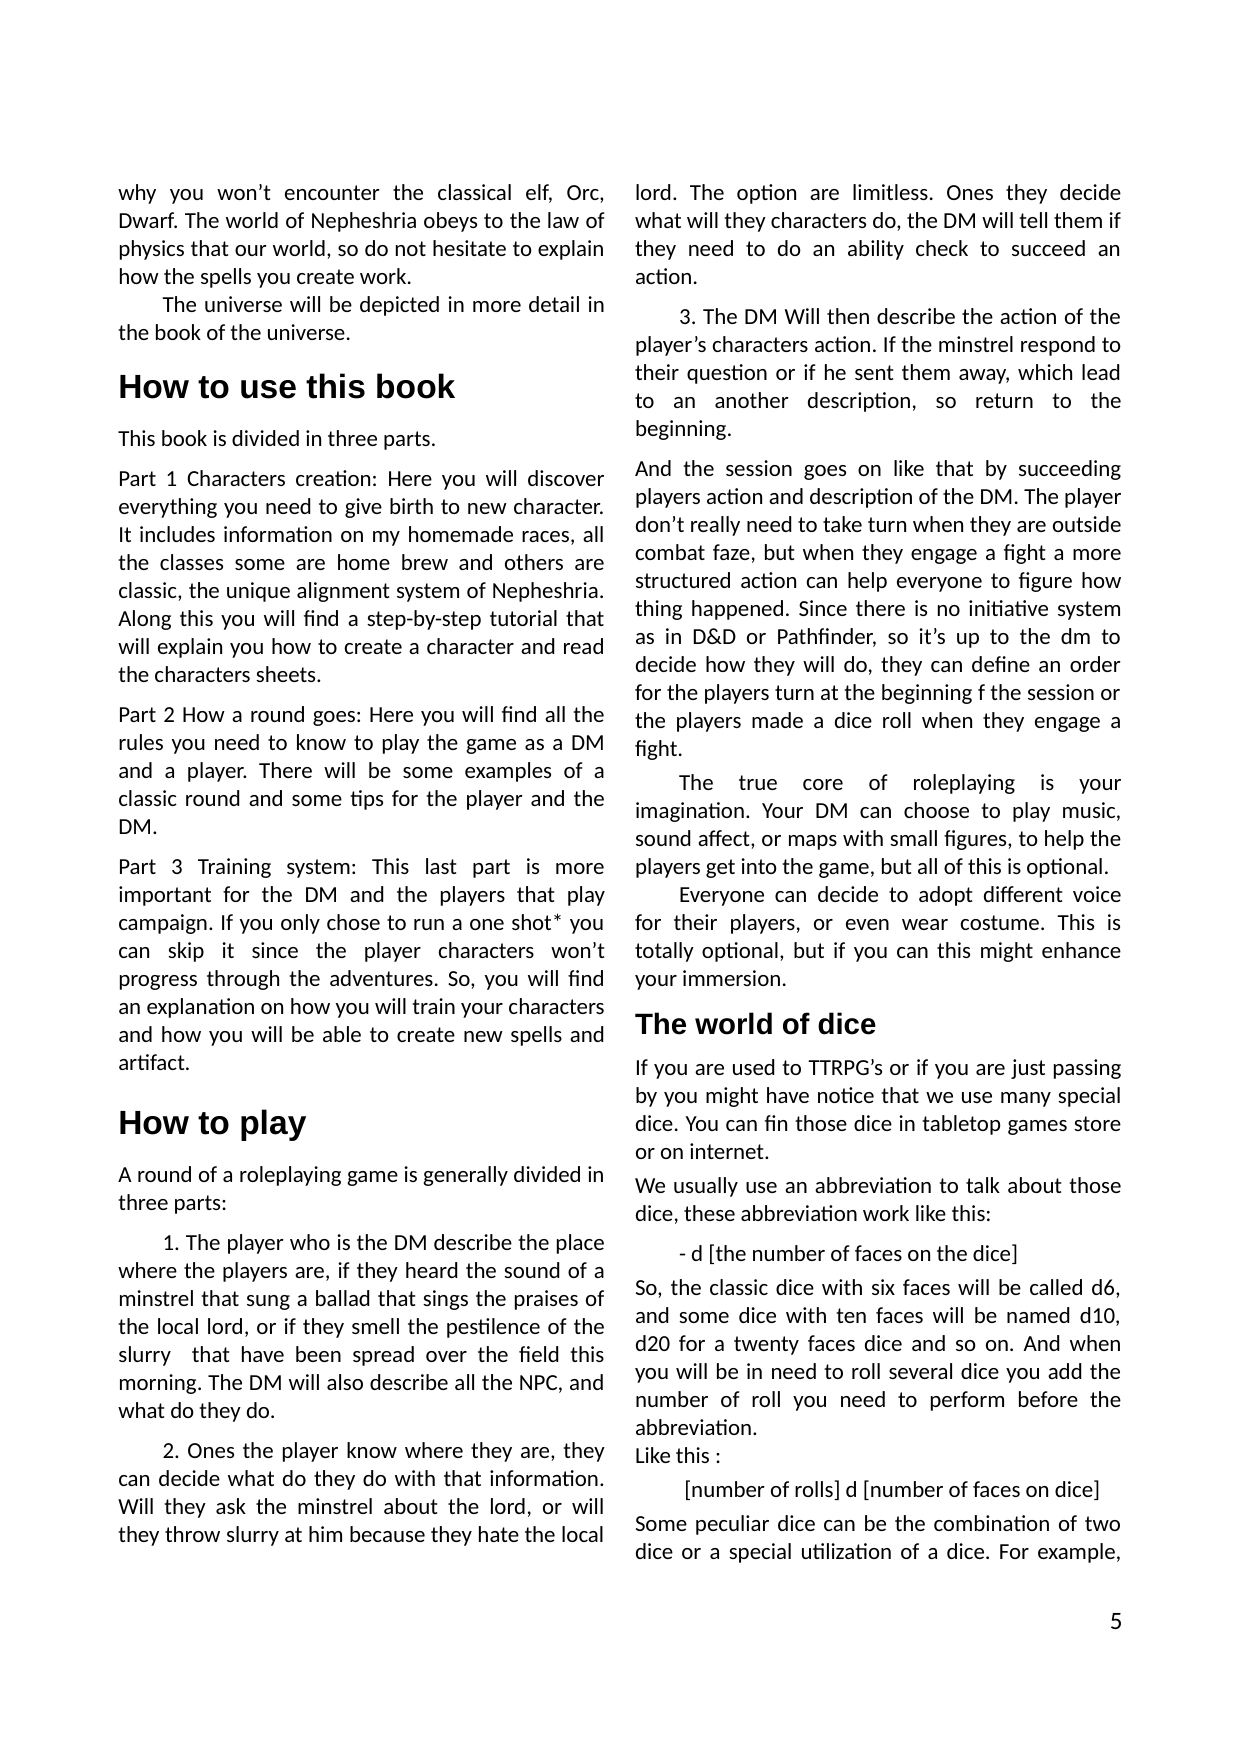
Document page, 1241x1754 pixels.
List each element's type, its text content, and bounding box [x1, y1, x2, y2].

text lord. The option are limitless. Ones they decide what will they characters do, the DM will tell them if they need to do an ability check to succeed an action. [635, 178, 1122, 290]
subtitle The world of dice [635, 1007, 1122, 1041]
text why you won’t encounter the classical elf, Orc, Dwarf. The world of Nepheshria obeys to the law of physics that our world, so do not hesitate to explain how the spells you create work. [118, 178, 605, 290]
text [number of rolls] d [number of faces on dice] [635, 1475, 1122, 1503]
text This book is divided in three parts. [118, 424, 605, 452]
text Like this : [635, 1441, 1122, 1469]
subtitle How to use this book [118, 367, 605, 406]
text Part 1 Characters creation: Here you will discover everything you need to give birth to new character. It includes information on my homemade races, all the classes some are home brew and others are classic, the unique alignment system of Nepheshria. Along this you will find a step-by-step tutorial that will explain you how to create a character and read the characters sheets. [118, 464, 605, 688]
text Some peculiar dice can be the combination of two dice or a special utilization of a dice. For example, [635, 1509, 1122, 1565]
text 3. The DM Will then describe the action of the player’s characters action. If the minstrel respond to their question or if he sent them away, which lead to an another description, so return to the beginning. [635, 302, 1122, 442]
text - d [the number of faces on the dice] [635, 1239, 1122, 1267]
text The true core of roleplaying is your imagination. Your DM can choose to play music, sound affect, or maps with small figures, to help the players get into the game, but all of this is optional. [635, 768, 1122, 880]
text 1. The player who is the DM describe the place where the players are, if they heard the sound of a minstrel that sung a ballad that sings the praises of the local lord, or if they smell the pestilence of the slurry that have been spread over the field this morning. The DM will also describe all the NPC, and what do they do. [118, 1228, 605, 1424]
text We usually use an abbreviation to talk about those dice, these abbreviation work like this: [635, 1171, 1122, 1227]
text So, the classic dice with six faces will be called d6, and some dice with ten faces will be named d10, d20 for a twenty faces dice and so on. And when you will be in need to roll several dice you add the number of roll you need to perform before the abbreviation. [635, 1273, 1122, 1441]
text The universe will be depicted in more detail in the book of the universe. [118, 290, 605, 346]
text Everyone can decide to adopt different voice for their players, or even wear costume. This is totally optional, but if you can this might enhance your immersion. [635, 880, 1122, 992]
text Part 3 Training system: This last part is more important for the DM and the players that play campaign. If you only chose to run a one shot* you can skip it since the player characters won’t progress through the adventures. So, you will find an explanation on how you will train your characters and how you will be able to create new spells and artifact. [118, 852, 605, 1076]
subtitle How to play [118, 1103, 605, 1142]
text Part 2 How a round goes: Here you will find all the rules you need to know to play the game as a DM and a player. There will be some examples of a classic round and some tips for the player and the DM. [118, 700, 605, 840]
text A round of a roleplaying game is generally divided in three parts: [118, 1160, 605, 1216]
text 2. Ones the player know where they are, they can decide what do they do with that information. Will they ask the minstrel about the lord, or will they throw slurry at him because they hate the local [118, 1436, 605, 1548]
text If you are used to TTRPG’s or if you are just passing by you might have notice that we use many special dice. You can fin those dice in tabletop games store or on internet. [635, 1053, 1122, 1165]
text And the session goes on like that by succeeding players action and description of the DM. The player don’t really need to take turn when they are outside combat faze, but when they engage a fight a more structured action can help everyone to figure how thing happened. Since there is no initiative system as in D&D or Pathfinder, so it’s up to the dm to decide how they will do, they can define an order for the players turn at the beginning f the session or the players made a dice roll when they engage a fight. [635, 454, 1122, 762]
